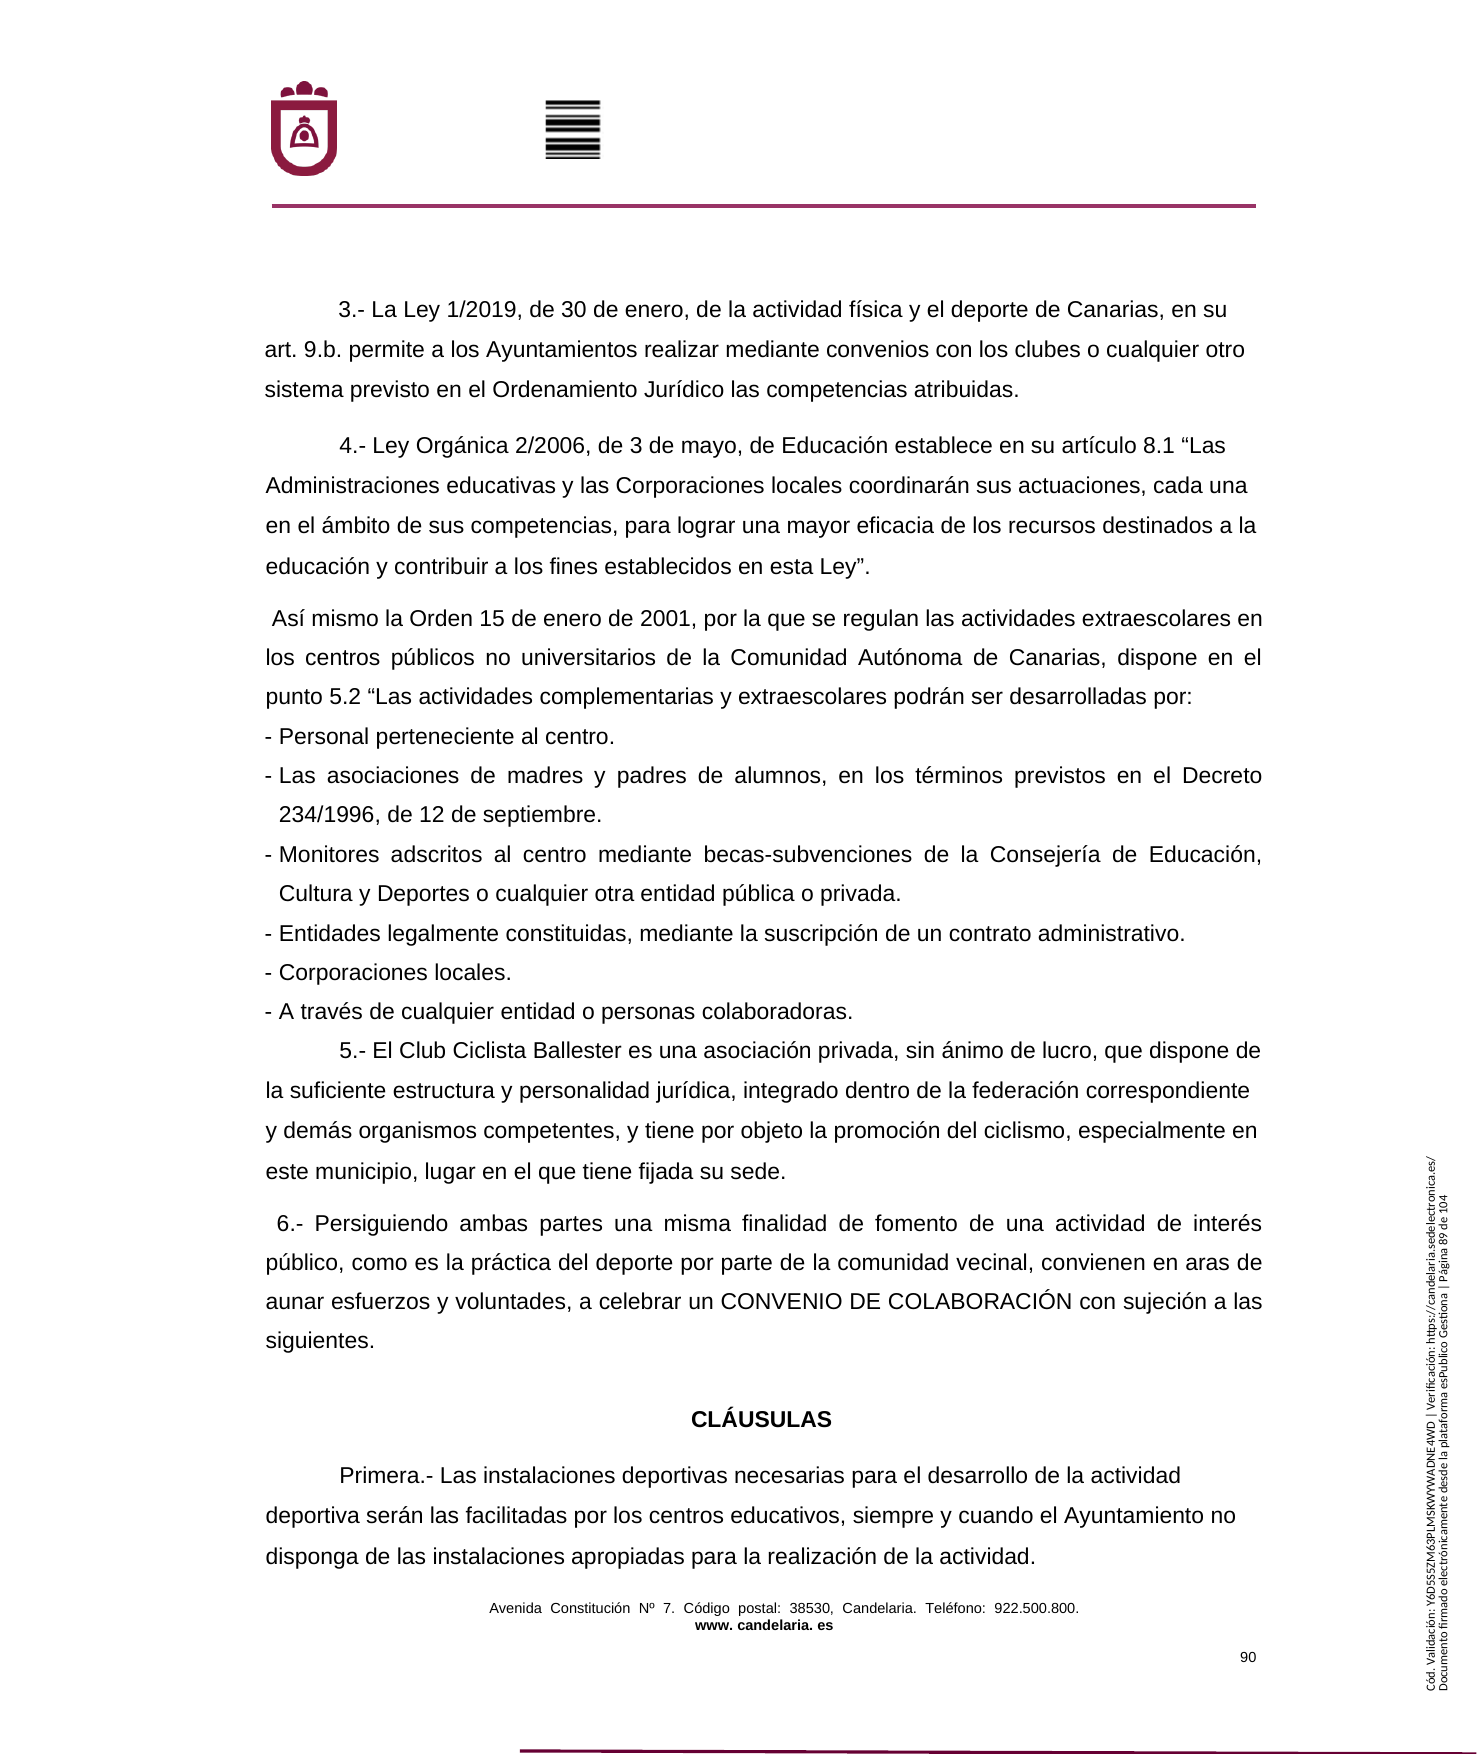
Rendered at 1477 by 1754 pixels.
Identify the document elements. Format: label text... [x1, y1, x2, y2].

list Corporaciones locales. [264, 959, 1263, 985]
text 4.- Ley Orgánica 2/2006, de 3 de mayo, de Educación establece en su artículo 8.1 “Las Administraciones educativas y las Corporaciones locales coordinarán sus actuaciones, cada una en el ámbito de sus competencias, para lograr una mayor eficacia de los recursos destinados a la educación y contribuir a los fines establecidos en esta Ley”. [265, 432, 1264, 579]
text Primera.- Las instalaciones deportivas necesarias para el desarrollo de la actividad deportiva serán las facilitadas por los centros educativos, siempre y cuando el Ayuntamiento no disponga de las instalaciones apropiadas para la realización de la actividad. [265, 1462, 1264, 1569]
list Personal perteneciente al centro. [264, 723, 1263, 749]
subtitle CLÁUSULAS [261, 1406, 1268, 1432]
text 6.- Persiguiendo ambas partes una misma finalidad de fomento de una actividad de interés público, como es la práctica del deporte por parte de la comunidad vecinal, convienen en aras de aunar esfuerzos y voluntades, a celebrar un CONVENIO DE COLABORACIÓN con sujeción a las siguientes. [265, 1210, 1263, 1353]
list A través de cualquier entidad o personas colaboradoras. [264, 998, 1263, 1024]
text 3.- La Ley 1/2019, de 30 de enero, de la actividad física y el deporte de Canarias, en su art. 9.b. permite a los Ayuntamientos realizar mediante convenios con los clubes o cualquier otro sistema previsto en el Ordenamiento Jurídico las competencias atribuidas. [264, 296, 1264, 402]
list Monitores adscritos al centro mediante becas-subvenciones de la Consejería de Educación, Cultura y Deportes o cualquier otra entidad pública o privada. [264, 841, 1263, 906]
text 5.- El Club Ciclista Ballester es una asociación privada, sin ánimo de lucro, que dispone de la suficiente estructura y personalidad jurídica, integrado dentro de la federación correspondiente y demás organismos competentes, y tiene por objeto la promoción del ciclismo, especialmente en este municipio, lugar en el que tiene fijada su sede. [265, 1037, 1264, 1184]
list Entidades legalmente constituidas, mediante la suscripción de un contrato administrativo. [264, 919, 1263, 946]
text Así mismo la Orden 15 de enero de 2001, por la que se regulan las actividades extraescolares en los centros públicos no universitarios de la Comunidad Autónoma de Canarias, dispone en el punto 5.2 “Las actividades complementarias y extraescolares podrán ser desarrolladas por: [265, 605, 1263, 709]
list Las asociaciones de madres y padres de alumnos, en los términos previstos en el Decreto 234/1996, de 12 de septiembre. [264, 762, 1263, 827]
